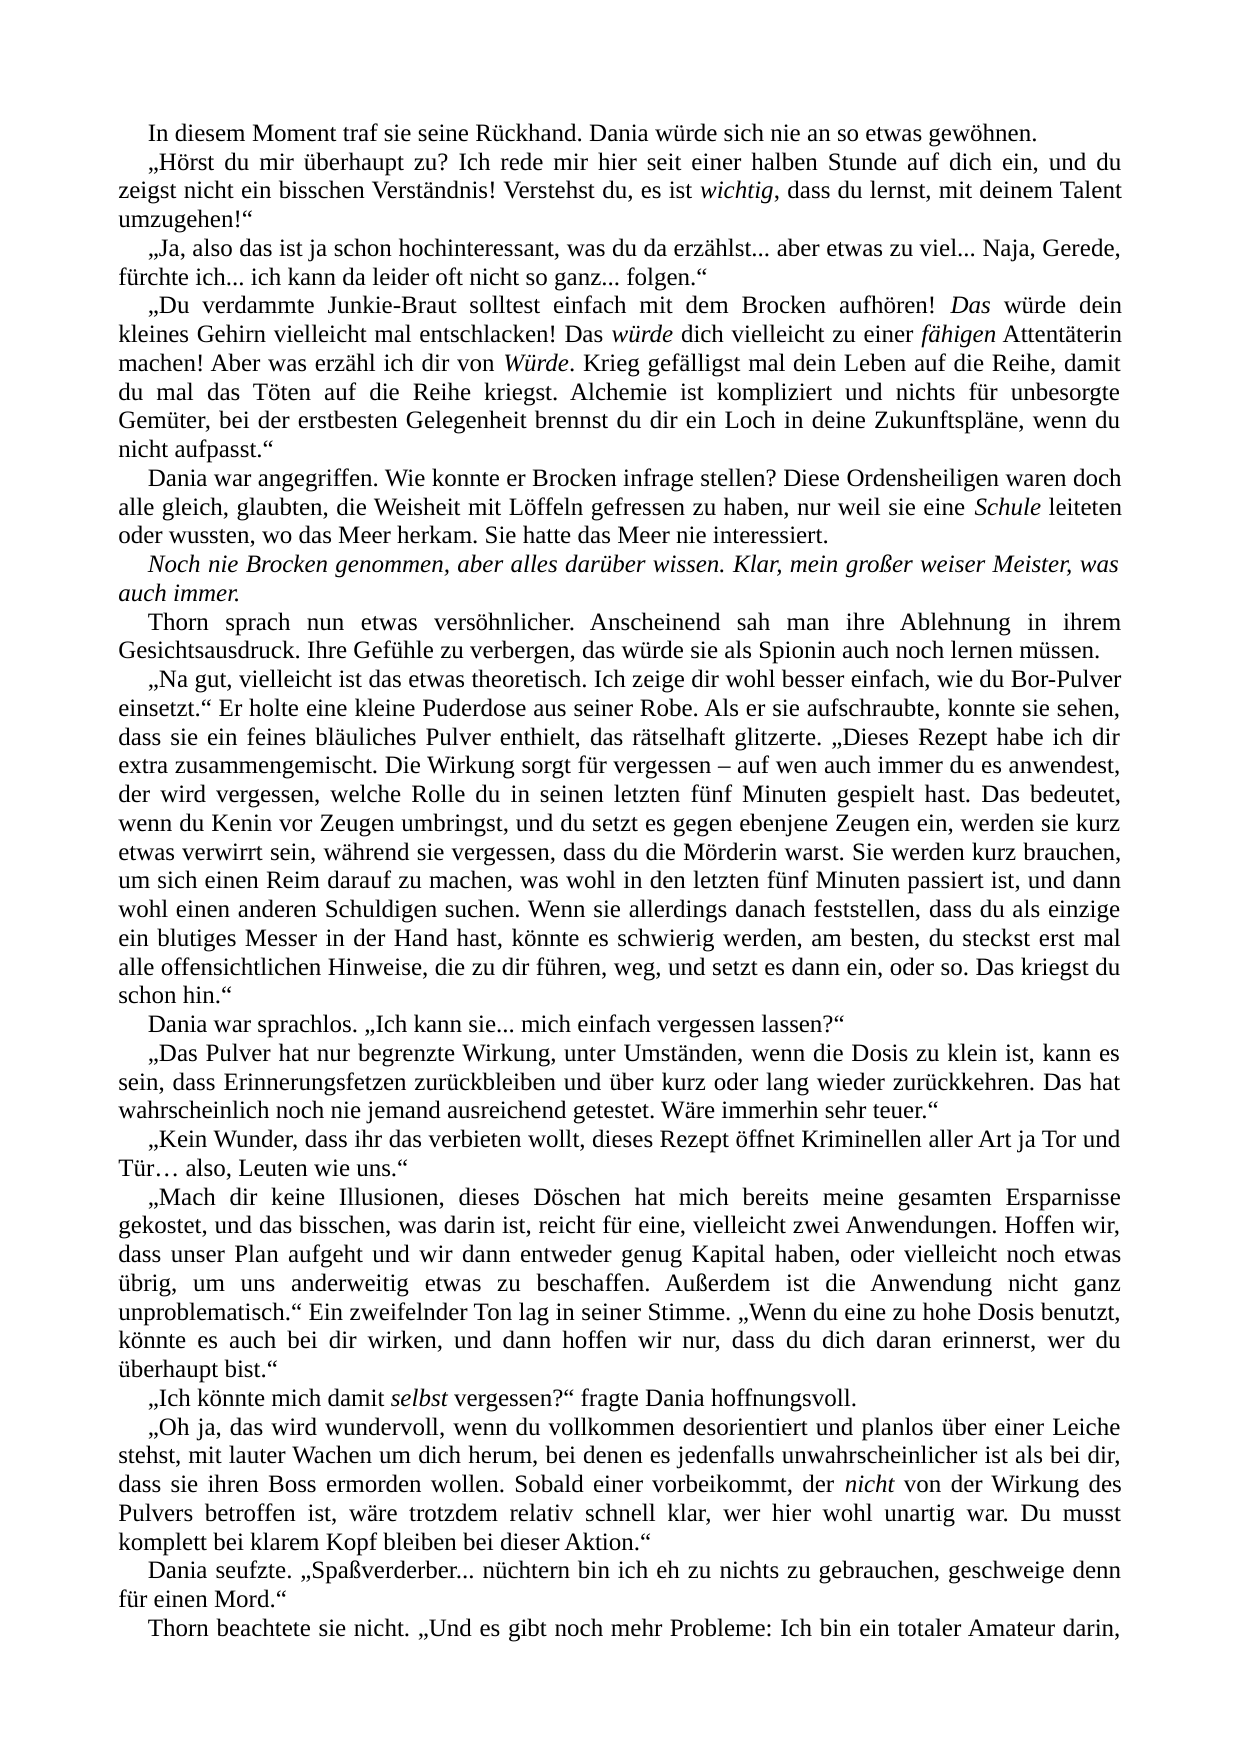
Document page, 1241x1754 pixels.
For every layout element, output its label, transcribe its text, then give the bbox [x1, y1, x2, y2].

text Thorn beachtete sie nicht. „Und es gibt noch mehr Probleme: Ich bin ein totaler Amateur darin, [118, 1613, 1122, 1642]
text Thorn sprach nun etwas versöhnlicher. Anscheinend sah man ihre Ablehnung in ihrem Gesichtsausdruck. Ihre Gefühle zu verbergen, das würde sie als Spionin auch noch lernen müssen. [118, 607, 1122, 664]
text Dania war angegriffen. Wie konnte er Brocken infrage stellen? Diese Ordensheiligen waren doch alle gleich, glaubten, die Weisheit mit Löffeln gefressen zu haben, nur weil sie eine Schule leiteten oder wussten, wo das Meer herkam. Sie hatte das Meer nie interessiert. [118, 463, 1122, 549]
text Noch nie Brocken genommen, aber alles darüber wissen. Klar, mein großer weiser Meister, was auch immer. [118, 549, 1122, 607]
text Dania war sprachlos. „Ich kann sie... mich einfach vergessen lassen?“ [118, 1009, 1122, 1038]
text „Mach dir keine Illusionen, dieses Döschen hat mich bereits meine gesamten Ersparnisse gekostet, und das bisschen, was darin ist, reicht für eine, vielleicht zwei Anwendungen. Hoffen wir, dass unser Plan aufgeht und wir dann entweder genug Kapital haben, oder vielleicht noch etwas übrig, um uns anderweitig etwas zu beschaffen. Außerdem ist die Anwendung nicht ganz unproblematisch.“ Ein zweifelnder Ton lag in seiner Stimme. „Wenn du eine zu hohe Dosis benutzt, könnte es auch bei dir wirken, und dann hoffen wir nur, dass du dich daran erinnerst, wer du überhaupt bist.“ [118, 1182, 1122, 1383]
text „Na gut, vielleicht ist das etwas theoretisch. Ich zeige dir wohl besser einfach, wie du Bor-Pulver einsetzt.“ Er holte eine kleine Puderdose aus seiner Robe. Als er sie aufschraubte, konnte sie sehen, dass sie ein feines bläuliches Pulver enthielt, das rätselhaft glitzerte. „Dieses Rezept habe ich dir extra zusammengemischt. Die Wirkung sorgt für vergessen – auf wen auch immer du es anwendest, der wird vergessen, welche Rolle du in seinen letzten fünf Minuten gespielt hast. Das bedeutet, wenn du Kenin vor Zeugen umbringst, und du setzt es gegen ebenjene Zeugen ein, werden sie kurz etwas verwirrt sein, während sie vergessen, dass du die Mörderin warst. Sie werden kurz brauchen, um sich einen Reim darauf zu machen, was wohl in den letzten fünf Minuten passiert ist, und dann wohl einen anderen Schuldigen suchen. Wenn sie allerdings danach feststellen, dass du als einzige ein blutiges Messer in der Hand hast, könnte es schwierig werden, am besten, du steckst erst mal alle offensichtlichen Hinweise, die zu dir führen, weg, und setzt es dann ein, oder so. Das kriegst du schon hin.“ [118, 664, 1122, 1009]
text „Du verdammte Junkie-Braut solltest einfach mit dem Brocken aufhören! Das würde dein kleines Gehirn vielleicht mal entschlacken! Das würde dich vielleicht zu einer fähigen Attentäterin machen! Aber was erzähl ich dir von Würde. Krieg gefälligst mal dein Leben auf die Reihe, damit du mal das Töten auf die Reihe kriegst. Alchemie ist kompliziert und nichts für unbesorgte Gemüter, bei der erstbesten Gelegenheit brennst du dir ein Loch in deine Zukunftspläne, wenn du nicht aufpasst.“ [118, 291, 1122, 463]
text „Das Pulver hat nur begrenzte Wirkung, unter Umständen, wenn die Dosis zu klein ist, kann es sein, dass Erinnerungsfetzen zurückbleiben und über kurz oder lang wieder zurückkehren. Das hat wahrscheinlich noch nie jemand ausreichend getestet. Wäre immerhin sehr teuer.“ [118, 1038, 1122, 1124]
text In diesem Moment traf sie seine Rückhand. Dania würde sich nie an so etwas gewöhnen. [118, 118, 1122, 147]
text Dania seufzte. „Spaßverderber... nüchtern bin ich eh zu nichts zu gebrauchen, geschweige denn für einen Mord.“ [118, 1556, 1122, 1613]
text „Oh ja, das wird wundervoll, wenn du vollkommen desorientiert und planlos über einer Leiche stehst, mit lauter Wachen um dich herum, bei denen es jedenfalls unwahrscheinlicher ist als bei dir, dass sie ihren Boss ermorden wollen. Sobald einer vorbeikommt, der nicht von der Wirkung des Pulvers betroffen ist, wäre trotzdem relativ schnell klar, wer hier wohl unartig war. Du musst komplett bei klarem Kopf bleiben bei dieser Aktion.“ [118, 1412, 1122, 1556]
text „Kein Wunder, dass ihr das verbieten wollt, dieses Rezept öffnet Kriminellen aller Art ja Tor und Tür… also, Leuten wie uns.“ [118, 1124, 1122, 1182]
text „Ja, also das ist ja schon hochinteressant, was du da erzählst... aber etwas zu viel... Naja, Gerede, fürchte ich... ich kann da leider oft nicht so ganz... folgen.“ [118, 233, 1122, 291]
text „Hörst du mir überhaupt zu? Ich rede mir hier seit einer halben Stunde auf dich ein, und du zeigst nicht ein bisschen Verständnis! Verstehst du, es ist wichtig, dass du lernst, mit deinem Talent umzugehen!“ [118, 147, 1122, 233]
text „Ich könnte mich damit selbst vergessen?“ fragte Dania hoffnungsvoll. [118, 1383, 1122, 1412]
